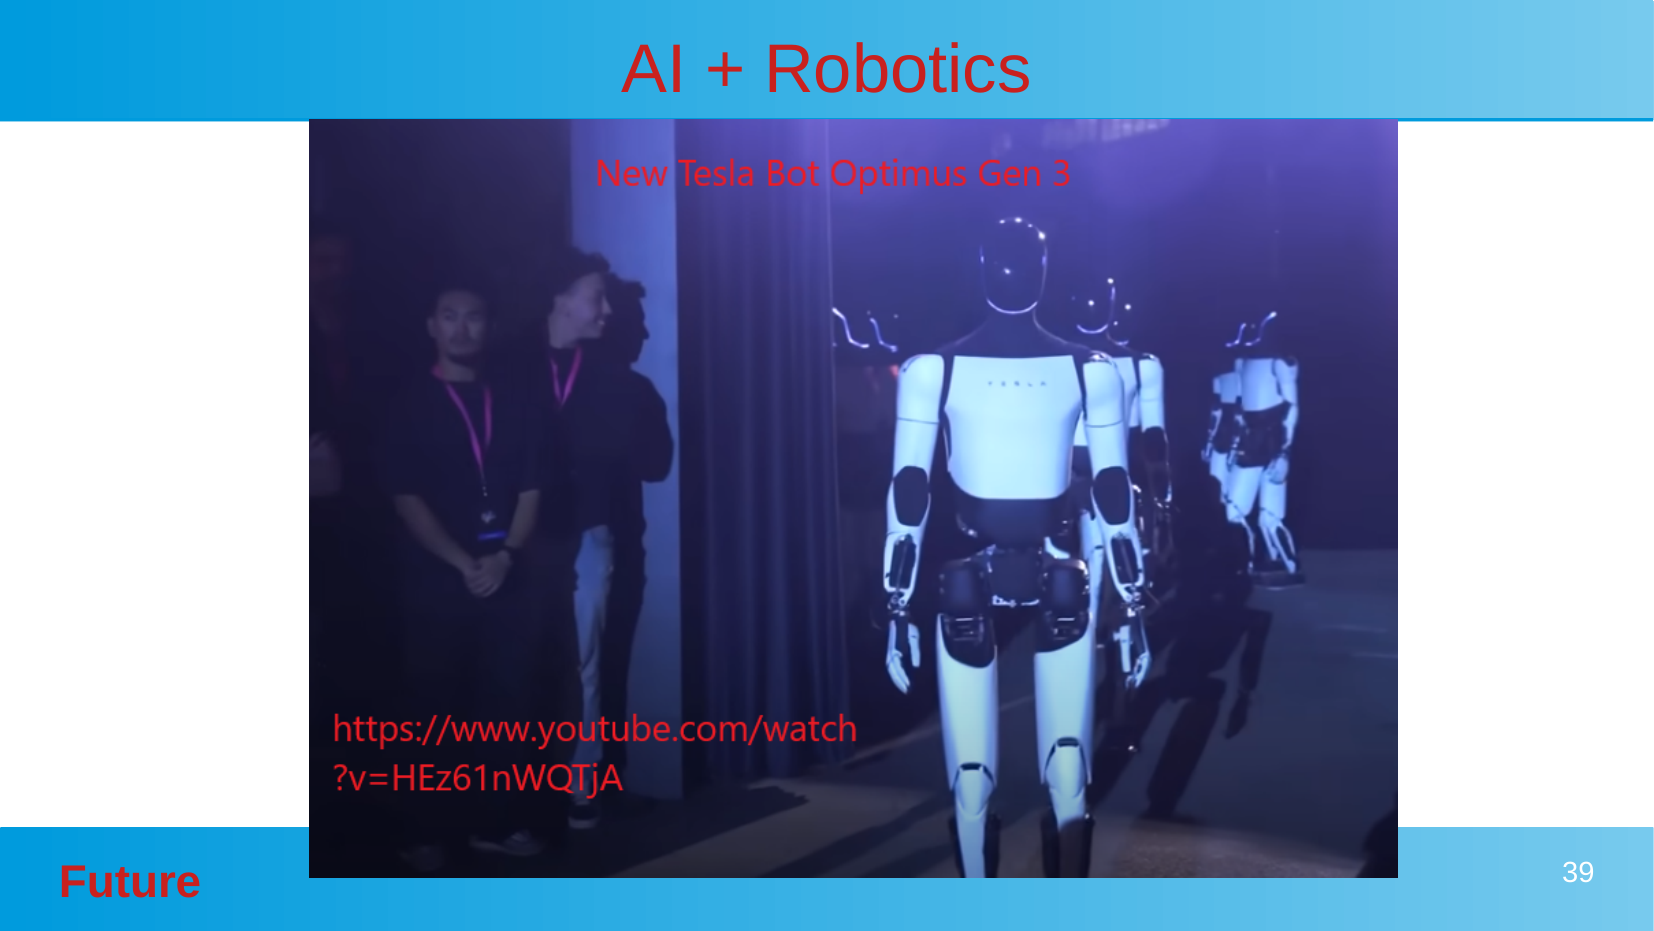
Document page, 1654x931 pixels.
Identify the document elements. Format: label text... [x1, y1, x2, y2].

picture [309, 120, 1398, 878]
title AI + Robotics [59, 29, 1595, 108]
